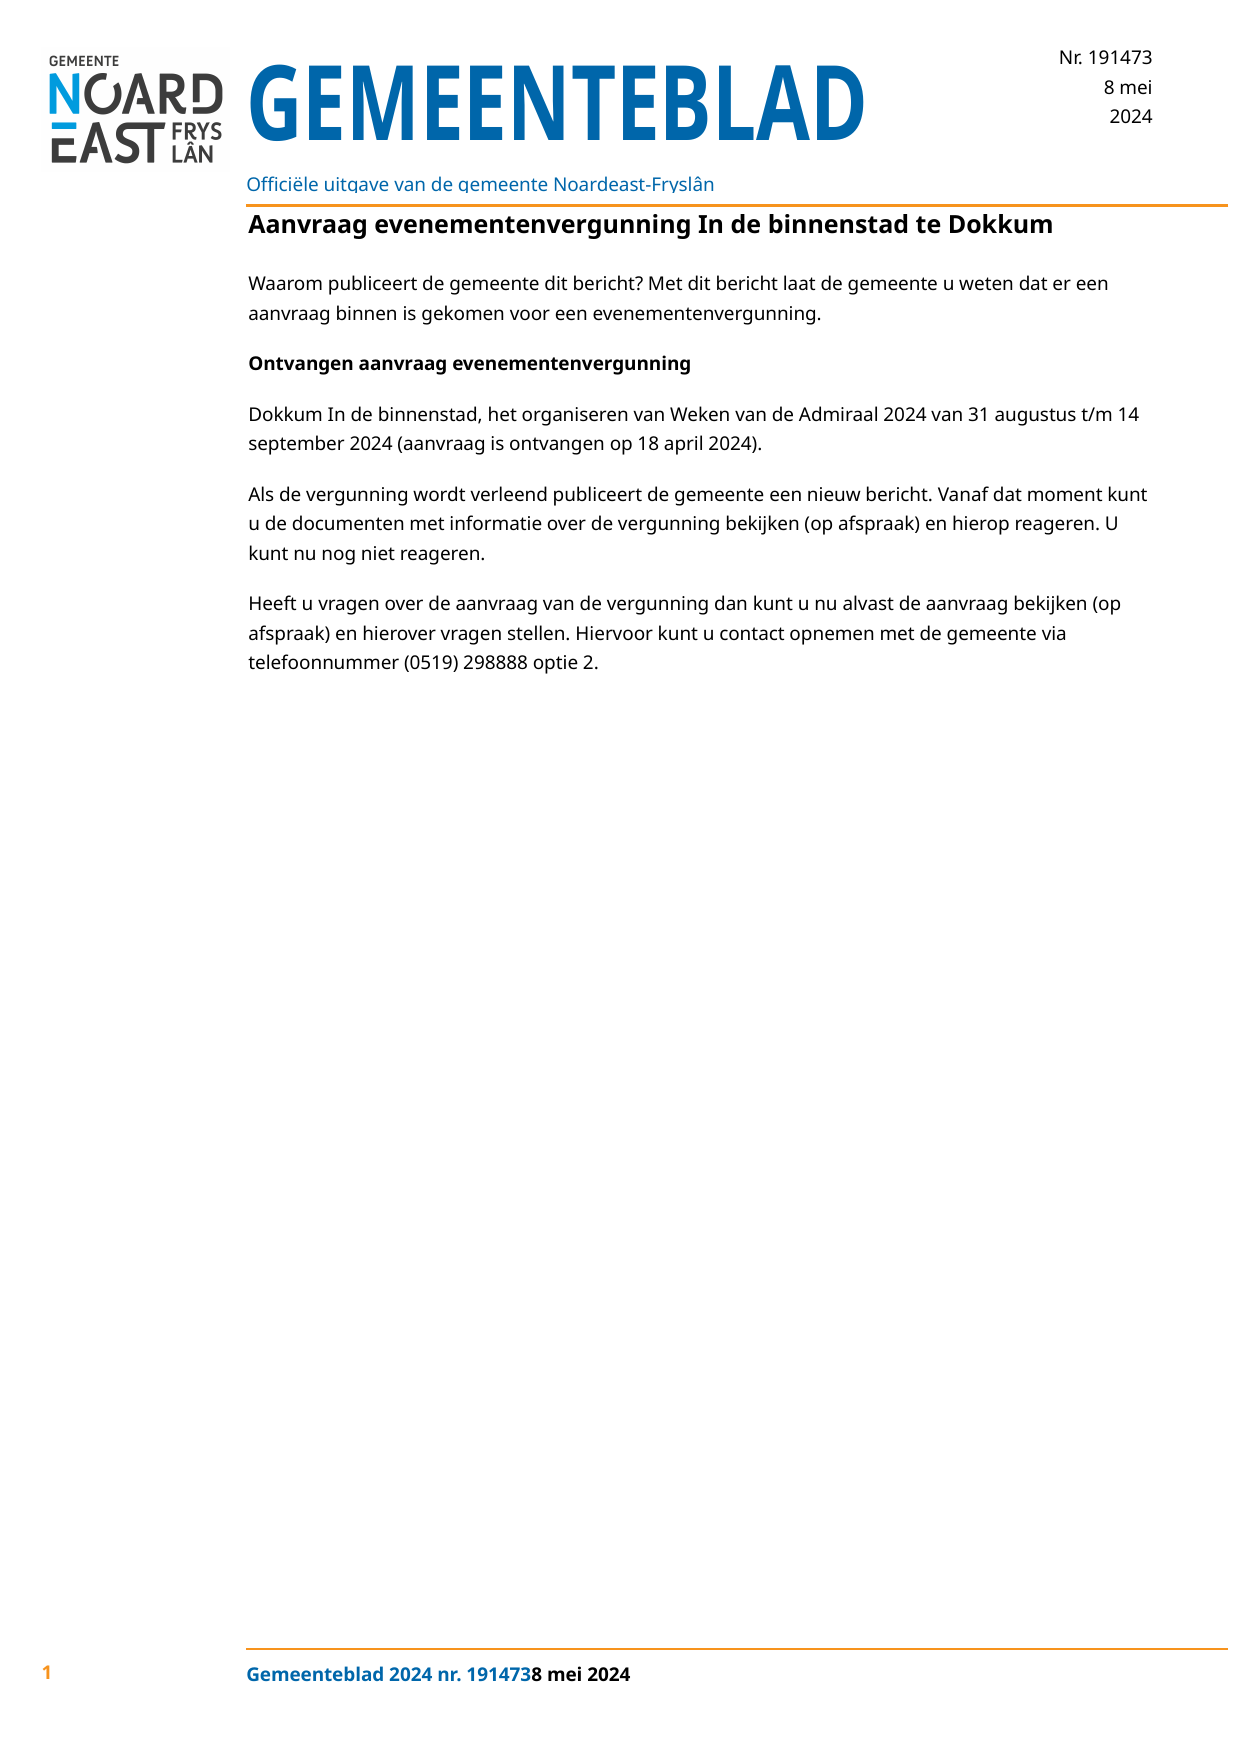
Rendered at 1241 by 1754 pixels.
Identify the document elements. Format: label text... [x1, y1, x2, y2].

text Dokkum In de binnenstad, het organiseren van Weken van de Admiraal 2024 van 31 augustus t/m 14 september 2024 (aanvraag is ontvangen op 18 april 2024). [248, 401, 1152, 456]
picture [41, 47, 231, 172]
text Aanvraag evenementenvergunning In de binnenstad te Dokkum [248, 207, 1152, 241]
text Ontvangen aanvraag evenementenvergunning [248, 350, 1152, 376]
text Als de vergunning wordt verleend publiceert de gemeente een nieuw bericht. Vanaf dat moment kunt u de documenten met informatie over de vergunning bekijken (op afspraak) en hierop reageren. U kunt nu nog niet reageren. [248, 481, 1152, 566]
text Waarom publiceert de gemeente dit bericht? Met dit bericht laat de gemeente u weten dat er een aanvraag binnen is gekomen voor een evenementenvergunning. [248, 270, 1152, 326]
text Heeft u vragen over de aanvraag van de vergunning dan kunt u nu alvast de aanvraag bekijken (op afspraak) en hierover vragen stellen. Hiervoor kunt u contact opnemen met de gemeente via telefoonnummer (0519) 298888 optie 2. [248, 590, 1152, 675]
